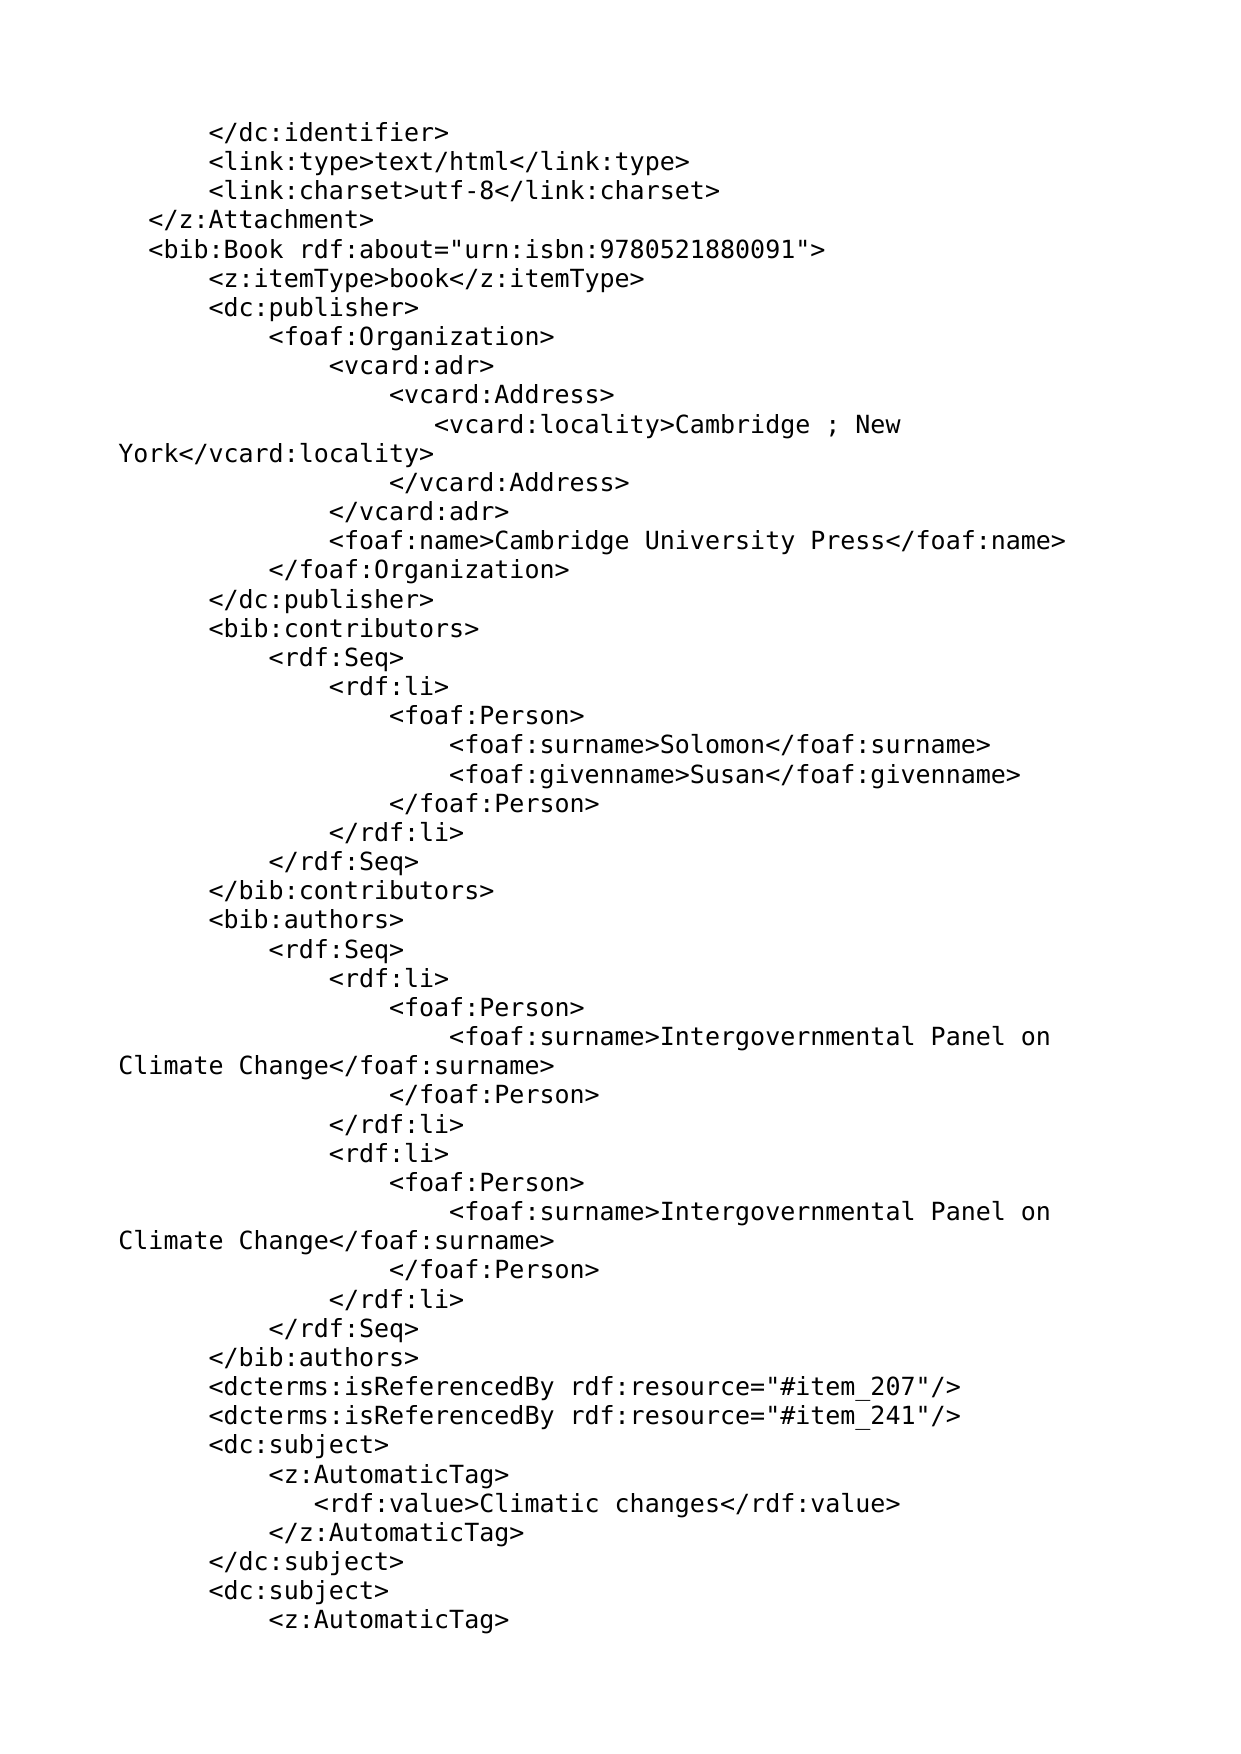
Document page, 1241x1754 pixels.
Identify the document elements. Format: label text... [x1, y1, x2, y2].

text </dc:identifier> <link:type>text/html</link:type> <link:charset>utf-8</link:charset> </z:Attachment> <bib:Book rdf:about="urn:isbn:9780521880091"> <z:itemType>book</z:itemType> <dc:publisher> <foaf:Organization> <vcard:adr> <vcard:Address> <vcard:locality>Cambridge ; New York</vcard:locality> </vcard:Address> </vcard:adr> <foaf:name>Cambridge University Press</foaf:name> </foaf:Organization> </dc:publisher> <bib:contributors> <rdf:Seq> <rdf:li> <foaf:Person> <foaf:surname>Solomon</foaf:surname> <foaf:givenname>Susan</foaf:givenname> </foaf:Person> </rdf:li> </rdf:Seq> </bib:contributors> <bib:authors> <rdf:Seq> <rdf:li> <foaf:Person> <foaf:surname>Intergovernmental Panel on Climate Change</foaf:surname> </foaf:Person> </rdf:li> <rdf:li> <foaf:Person> <foaf:surname>Intergovernmental Panel on Climate Change</foaf:surname> </foaf:Person> </rdf:li> </rdf:Seq> </bib:authors> <dcterms:isReferencedBy rdf:resource="#item_207"/> <dcterms:isReferencedBy rdf:resource="#item_241"/> <dc:subject> <z:AutomaticTag> <rdf:value>Climatic changes</rdf:value> </z:AutomaticTag> </dc:subject> <dc:subject> <z:AutomaticTag> [118, 118, 1122, 1635]
